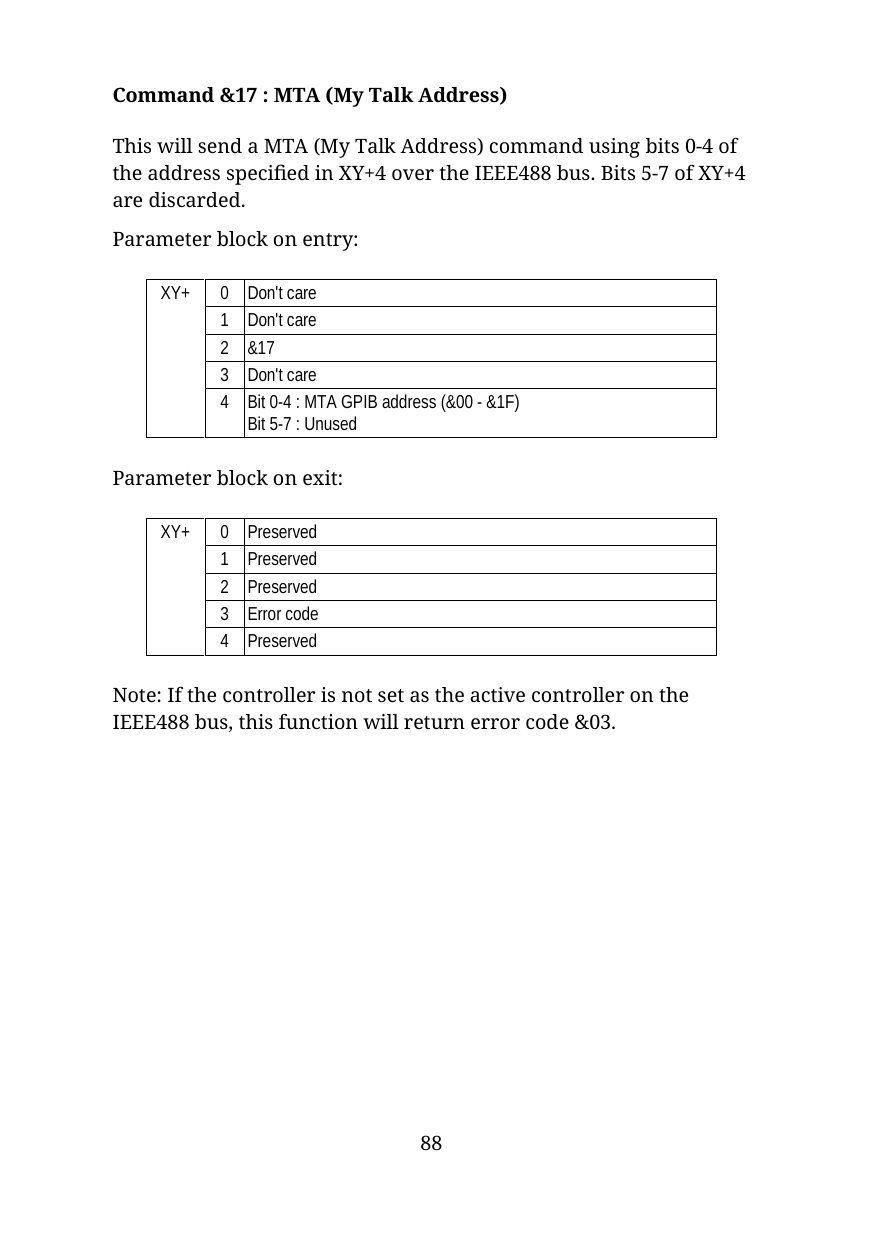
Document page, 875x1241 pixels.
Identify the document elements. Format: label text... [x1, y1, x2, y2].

table_cell 3 [206, 601, 244, 627]
table_cell Don't care [245, 362, 716, 388]
table_cell 4 [206, 628, 244, 655]
table_header XY+ [147, 280, 204, 437]
table_cell 1 [206, 546, 244, 573]
table_cell 1 [206, 307, 244, 334]
table_cell 2 [206, 335, 244, 361]
table_cell Don't care [245, 307, 716, 334]
table_header Don't care [245, 280, 716, 306]
table_header Preserved [245, 519, 716, 545]
table_cell Preserved [245, 628, 716, 655]
table_cell &17 [245, 335, 716, 361]
table_cell Error code [245, 601, 716, 627]
table_cell 2 [206, 574, 244, 600]
subtitle Command &17 : MTA (My Talk Address) [112, 81, 750, 108]
table_header 0 [206, 519, 244, 545]
table_header 0 [206, 280, 244, 306]
table_cell 4 [206, 389, 244, 437]
text Parameter block on exit: [112, 464, 750, 491]
table_cell Preserved [245, 574, 716, 600]
text Parameter block on entry: [112, 225, 750, 252]
text Note: If the controller is not set as the active controller on the IEEE488 bus, this function will return error code &03. [112, 682, 750, 735]
text This will send a MTA (My Talk Address) command using bits 0-4 of the address specified in XY+4 over the IEEE488 bus. Bits 5-7 of XY+4 are discarded. [112, 132, 750, 213]
table_header XY+ [147, 519, 204, 655]
table_cell 3 [206, 362, 244, 388]
table_cell Preserved [245, 546, 716, 573]
table_cell Bit 0-4 : MTA GPIB address (&00 - &1F) Bit 5-7 : Unused [245, 389, 716, 437]
